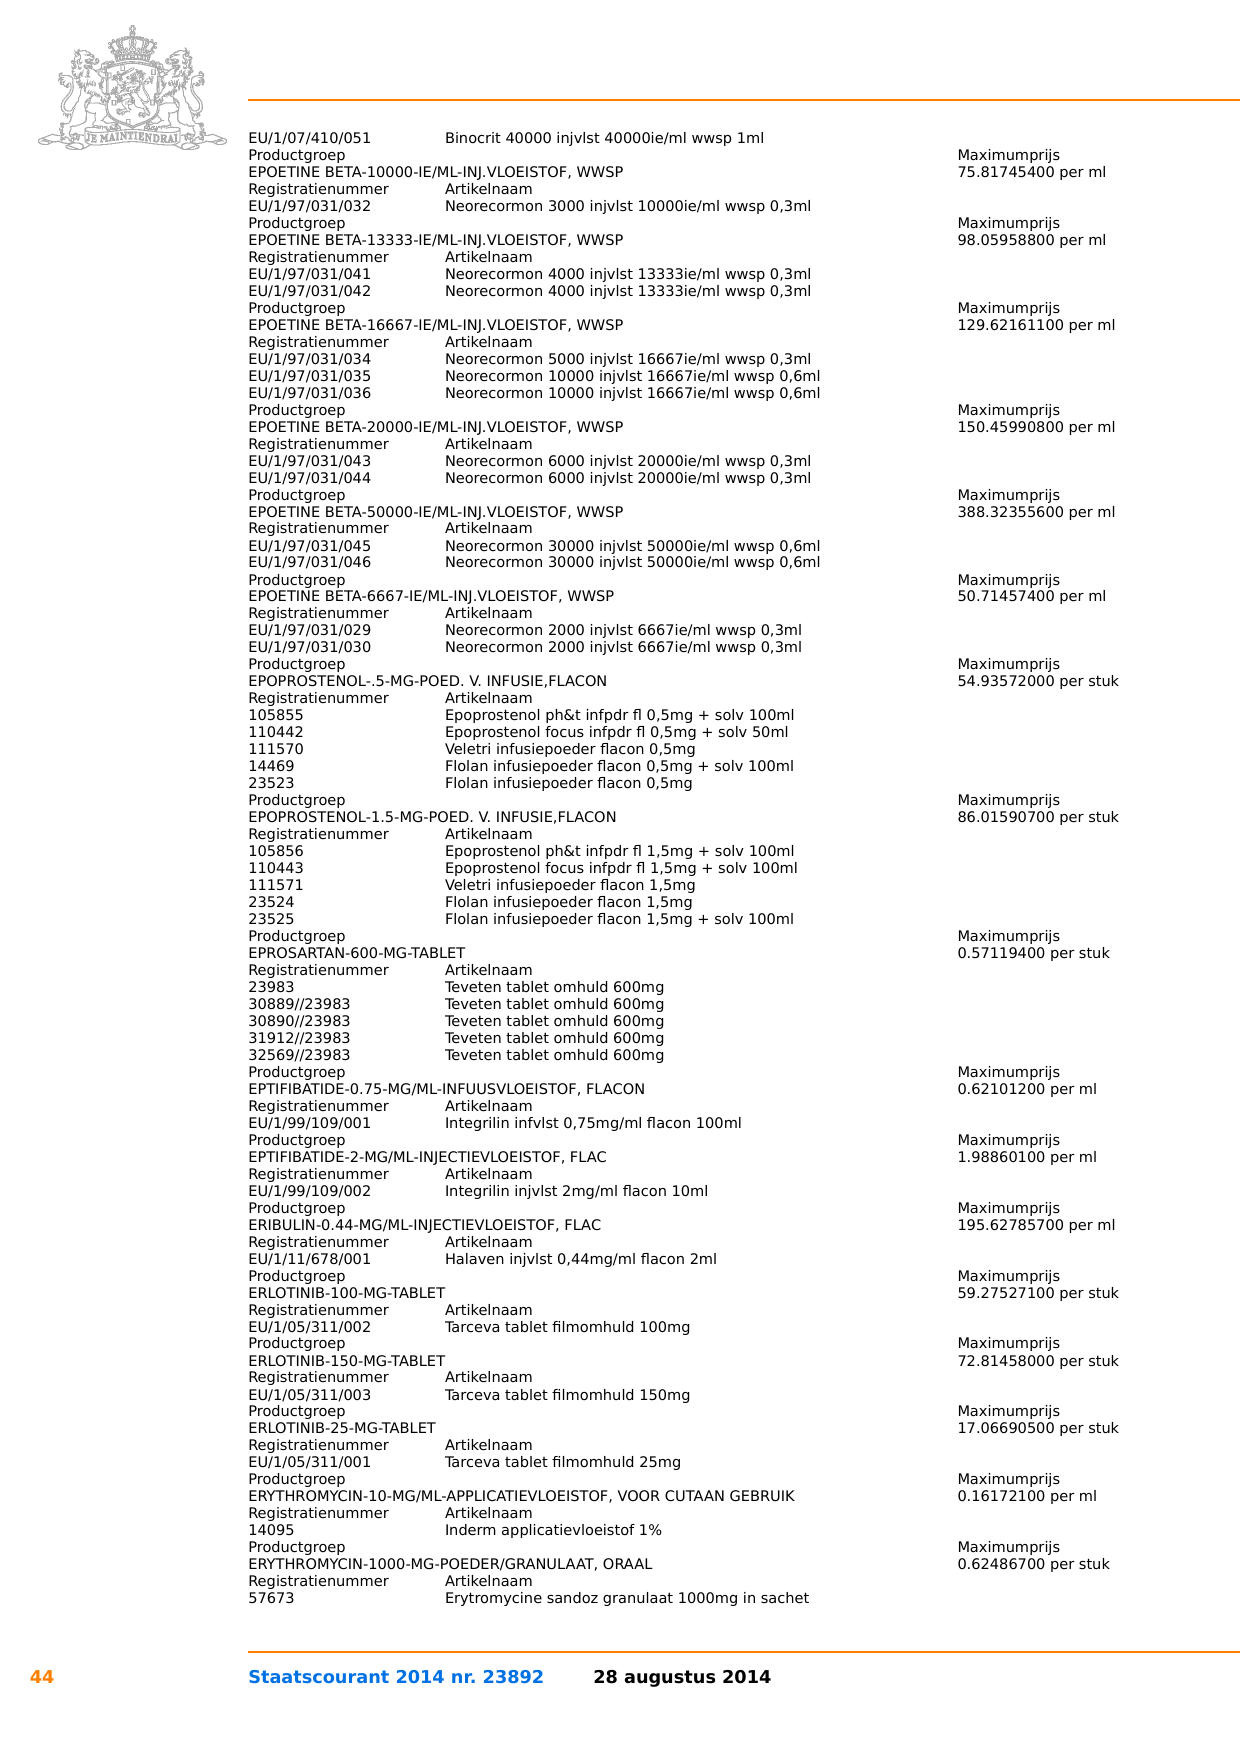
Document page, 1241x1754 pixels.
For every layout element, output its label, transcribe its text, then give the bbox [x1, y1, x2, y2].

table_cell 0.16172100 per ml [951, 1488, 1163, 1505]
table_cell [951, 639, 1163, 656]
table_cell Tarceva tablet filmomhuld 150mg [439, 1386, 951, 1403]
table_cell [439, 1132, 951, 1149]
table_cell Artikelnaam [439, 436, 951, 452]
table_cell EU/1/05/311/002 [248, 1319, 439, 1335]
table_cell [951, 758, 1163, 775]
table_cell Teveten tablet omhuld 600mg [439, 1047, 951, 1064]
table_cell [439, 147, 951, 164]
table_cell [951, 1505, 1163, 1522]
table_cell EU/1/99/109/001 [248, 1115, 439, 1132]
table_cell ERIBULIN-0.44-MG/ML-INJECTIEVLOEISTOF, FLAC [248, 1217, 951, 1233]
table_cell Neorecormon 4000 injvlst 13333ie/ml wwsp 0,3ml [439, 283, 951, 300]
table_cell Epoprostenol focus infpdr fl 1,5mg + solv 100ml [439, 860, 951, 877]
table_cell [951, 1115, 1163, 1132]
table_cell [951, 1369, 1163, 1386]
table_cell Maximumprijs [951, 215, 1163, 232]
table_cell Registratienummer [248, 1301, 439, 1318]
table_cell Maximumprijs [951, 656, 1163, 673]
table_cell EPOPROSTENOL-.5-MG-POED. V. INFUSIE,FLACON [248, 673, 951, 690]
table_cell Registratienummer [248, 605, 439, 622]
table_cell Artikelnaam [439, 690, 951, 707]
table_cell [951, 1030, 1163, 1047]
table_cell [439, 1064, 951, 1081]
table_cell Neorecormon 6000 injvlst 20000ie/ml wwsp 0,3ml [439, 453, 951, 469]
table_cell 86.01590700 per stuk [951, 809, 1163, 826]
table_cell Tarceva tablet filmomhuld 100mg [439, 1319, 951, 1335]
table_cell 195.62785700 per ml [951, 1217, 1163, 1233]
table_cell Registratienummer [248, 1437, 439, 1454]
table_cell [951, 1183, 1163, 1199]
table_cell EU/1/97/031/041 [248, 266, 439, 283]
table_cell [951, 249, 1163, 266]
table_cell Erytromycine sandoz granulaat 1000mg in sachet [439, 1590, 951, 1607]
table_cell Artikelnaam [439, 605, 951, 622]
table_cell EPOETINE BETA-20000-IE/ML-INJ.VLOEISTOF, WWSP [248, 419, 951, 436]
table_cell Artikelnaam [439, 1369, 951, 1386]
table_cell Artikelnaam [439, 826, 951, 843]
table_cell Artikelnaam [439, 1437, 951, 1454]
picture [38, 25, 227, 150]
table_cell [951, 877, 1163, 894]
table_cell [951, 1234, 1163, 1251]
table_cell [951, 538, 1163, 554]
table_cell Productgroep [248, 1539, 439, 1556]
table_cell [951, 1301, 1163, 1318]
table_cell Binocrit 40000 injvlst 40000ie/ml wwsp 1ml [439, 130, 951, 147]
table_cell [951, 962, 1163, 979]
table_cell EPOETINE BETA-50000-IE/ML-INJ.VLOEISTOF, WWSP [248, 504, 951, 520]
table_cell Productgroep [248, 1335, 439, 1352]
table_cell Productgroep [248, 486, 439, 503]
table_cell Maximumprijs [951, 1132, 1163, 1149]
table_cell Productgroep [248, 1268, 439, 1284]
table_cell Neorecormon 30000 injvlst 50000ie/ml wwsp 0,6ml [439, 554, 951, 571]
table_cell 54.93572000 per stuk [951, 673, 1163, 690]
table_cell Productgroep [248, 1471, 439, 1488]
table_cell Registratienummer [248, 1098, 439, 1115]
table_cell 72.81458000 per stuk [951, 1353, 1163, 1369]
table_cell Artikelnaam [439, 334, 951, 351]
table_cell Neorecormon 10000 injvlst 16667ie/ml wwsp 0,6ml [439, 385, 951, 402]
table_cell [439, 1200, 951, 1217]
table_cell [439, 1268, 951, 1284]
table_cell EU/1/97/031/034 [248, 351, 439, 368]
table_cell 150.45990800 per ml [951, 419, 1163, 436]
table_cell Teveten tablet omhuld 600mg [439, 1030, 951, 1047]
table_cell Productgroep [248, 571, 439, 588]
table_cell Epoprostenol ph&t infpdr fl 0,5mg + solv 100ml [439, 707, 951, 724]
table_cell Maximumprijs [951, 1064, 1163, 1081]
table_cell Artikelnaam [439, 1301, 951, 1318]
table_cell EU/1/05/311/003 [248, 1386, 439, 1403]
table_cell Maximumprijs [951, 571, 1163, 588]
table_cell Neorecormon 5000 injvlst 16667ie/ml wwsp 0,3ml [439, 351, 951, 368]
table_cell Flolan infusiepoeder flacon 1,5mg + solv 100ml [439, 911, 951, 928]
table_cell Artikelnaam [439, 1573, 951, 1590]
table_cell [951, 1454, 1163, 1471]
table_cell Neorecormon 6000 injvlst 20000ie/ml wwsp 0,3ml [439, 470, 951, 486]
table_cell Maximumprijs [951, 402, 1163, 418]
table_cell 1.98860100 per ml [951, 1149, 1163, 1166]
table_cell 0.62486700 per stuk [951, 1556, 1163, 1573]
table_cell 30889//23983 [248, 996, 439, 1013]
table_cell Productgroep [248, 1200, 439, 1217]
table_cell 31912//23983 [248, 1030, 439, 1047]
table_cell [439, 792, 951, 809]
table_cell Registratienummer [248, 1369, 439, 1386]
table_cell [439, 571, 951, 588]
table_cell [951, 283, 1163, 300]
table_cell [951, 385, 1163, 402]
table_cell [951, 1166, 1163, 1183]
table_cell 0.62101200 per ml [951, 1081, 1163, 1098]
table_cell Epoprostenol focus infpdr fl 0,5mg + solv 50ml [439, 724, 951, 741]
table_cell Registratienummer [248, 690, 439, 707]
table_cell 105856 [248, 843, 439, 860]
table_cell Artikelnaam [439, 1166, 951, 1183]
table_cell Registratienummer [248, 436, 439, 452]
table_cell Maximumprijs [951, 792, 1163, 809]
table_cell Registratienummer [248, 1166, 439, 1183]
table_cell [439, 1403, 951, 1420]
table_cell Productgroep [248, 215, 439, 232]
table_cell Tarceva tablet filmomhuld 25mg [439, 1454, 951, 1471]
table_cell [439, 928, 951, 945]
table_cell [951, 1386, 1163, 1403]
table_cell [951, 1319, 1163, 1335]
table_cell [951, 775, 1163, 792]
table_cell Teveten tablet omhuld 600mg [439, 996, 951, 1013]
table_cell Flolan infusiepoeder flacon 1,5mg [439, 894, 951, 911]
table_cell Registratienummer [248, 249, 439, 266]
table_cell 75.81745400 per ml [951, 164, 1163, 181]
table_cell [951, 198, 1163, 215]
table_cell Neorecormon 2000 injvlst 6667ie/ml wwsp 0,3ml [439, 639, 951, 656]
table_cell [951, 843, 1163, 860]
table_cell 23524 [248, 894, 439, 911]
table_cell Artikelnaam [439, 249, 951, 266]
table_cell Flolan infusiepoeder flacon 0,5mg [439, 775, 951, 792]
table_cell [439, 1335, 951, 1352]
table_cell EPTIFIBATIDE-2-MG/ML-INJECTIEVLOEISTOF, FLAC [248, 1149, 951, 1166]
table_cell Maximumprijs [951, 1335, 1163, 1352]
table_cell 111570 [248, 741, 439, 758]
table_cell ERLOTINIB-150-MG-TABLET [248, 1353, 951, 1369]
table_cell 59.27527100 per stuk [951, 1285, 1163, 1301]
table_cell [951, 1522, 1163, 1539]
table_cell ERYTHROMYCIN-1000-MG-POEDER/GRANULAAT, ORAAL [248, 1556, 951, 1573]
table_cell Productgroep [248, 402, 439, 418]
table_cell Productgroep [248, 1064, 439, 1081]
table_cell [951, 436, 1163, 452]
table_cell Registratienummer [248, 962, 439, 979]
table_cell EU/1/97/031/029 [248, 622, 439, 639]
table_cell [439, 656, 951, 673]
table_cell Neorecormon 10000 injvlst 16667ie/ml wwsp 0,6ml [439, 368, 951, 384]
table_cell 23983 [248, 979, 439, 996]
table_cell [951, 1251, 1163, 1267]
table_cell EPOETINE BETA-10000-IE/ML-INJ.VLOEISTOF, WWSP [248, 164, 951, 181]
table_cell 32569//23983 [248, 1047, 439, 1064]
table_cell Productgroep [248, 1403, 439, 1420]
table_cell [951, 996, 1163, 1013]
table_cell Registratienummer [248, 520, 439, 537]
table_cell EU/1/97/031/035 [248, 368, 439, 384]
table_cell EPROSARTAN-600-MG-TABLET [248, 945, 951, 962]
table_cell [951, 130, 1163, 147]
table_cell 23525 [248, 911, 439, 928]
table_cell EU/1/05/311/001 [248, 1454, 439, 1471]
table_cell Integrilin injvlst 2mg/ml flacon 10ml [439, 1183, 951, 1199]
table_cell EU/1/97/031/042 [248, 283, 439, 300]
table_cell [439, 1539, 951, 1556]
table_cell ERYTHROMYCIN-10-MG/ML-APPLICATIEVLOEISTOF, VOOR CUTAAN GEBRUIK [248, 1488, 951, 1505]
table_cell 30890//23983 [248, 1013, 439, 1030]
table_cell [951, 266, 1163, 283]
table_cell [951, 453, 1163, 469]
table_cell 111571 [248, 877, 439, 894]
table_cell Maximumprijs [951, 1200, 1163, 1217]
table_cell Neorecormon 2000 injvlst 6667ie/ml wwsp 0,3ml [439, 622, 951, 639]
table_cell [951, 470, 1163, 486]
table_cell 105855 [248, 707, 439, 724]
table_cell [951, 1573, 1163, 1590]
table_cell [951, 334, 1163, 351]
table_cell Neorecormon 30000 injvlst 50000ie/ml wwsp 0,6ml [439, 538, 951, 554]
table_cell [951, 724, 1163, 741]
table_cell Maximumprijs [951, 1471, 1163, 1488]
table_cell Neorecormon 3000 injvlst 10000ie/ml wwsp 0,3ml [439, 198, 951, 215]
table_cell Productgroep [248, 300, 439, 317]
table_cell EU/1/11/678/001 [248, 1251, 439, 1267]
table_cell 14469 [248, 758, 439, 775]
table_cell 50.71457400 per ml [951, 588, 1163, 605]
table_cell [439, 215, 951, 232]
table_cell Teveten tablet omhuld 600mg [439, 979, 951, 996]
table_cell Artikelnaam [439, 1098, 951, 1115]
table_cell Maximumprijs [951, 1539, 1163, 1556]
table_cell [951, 1013, 1163, 1030]
table_cell Registratienummer [248, 334, 439, 351]
table_cell EU/1/97/031/046 [248, 554, 439, 571]
table_cell 388.32355600 per ml [951, 504, 1163, 520]
table_cell [951, 1047, 1163, 1064]
table_cell EU/1/97/031/032 [248, 198, 439, 215]
table_cell [951, 690, 1163, 707]
table_cell Teveten tablet omhuld 600mg [439, 1013, 951, 1030]
table_cell [951, 979, 1163, 996]
table_cell EPOETINE BETA-16667-IE/ML-INJ.VLOEISTOF, WWSP [248, 317, 951, 334]
table_cell [439, 402, 951, 418]
table_cell Halaven injvlst 0,44mg/ml flacon 2ml [439, 1251, 951, 1267]
table_cell Artikelnaam [439, 1234, 951, 1251]
table_cell 129.62161100 per ml [951, 317, 1163, 334]
table_cell EU/1/97/031/045 [248, 538, 439, 554]
table_cell [439, 486, 951, 503]
table_cell 110442 [248, 724, 439, 741]
table_cell EPTIFIBATIDE-0.75-MG/ML-INFUUSVLOEISTOF, FLACON [248, 1081, 951, 1098]
table_cell Registratienummer [248, 1573, 439, 1590]
table_cell ERLOTINIB-25-MG-TABLET [248, 1420, 951, 1437]
table_cell Artikelnaam [439, 520, 951, 537]
table_cell 57673 [248, 1590, 439, 1607]
table_cell [951, 860, 1163, 877]
table_cell [439, 1471, 951, 1488]
table_cell Artikelnaam [439, 1505, 951, 1522]
table_cell [951, 911, 1163, 928]
table_cell EU/1/97/031/036 [248, 385, 439, 402]
table_cell EU/1/99/109/002 [248, 1183, 439, 1199]
table_cell EU/1/97/031/030 [248, 639, 439, 656]
table_cell Artikelnaam [439, 962, 951, 979]
table_cell Maximumprijs [951, 300, 1163, 317]
table_cell [951, 351, 1163, 368]
table_cell Veletri infusiepoeder flacon 1,5mg [439, 877, 951, 894]
table_cell [951, 554, 1163, 571]
table_cell Maximumprijs [951, 1403, 1163, 1420]
table_cell EU/1/97/031/043 [248, 453, 439, 469]
table_cell Flolan infusiepoeder flacon 0,5mg + solv 100ml [439, 758, 951, 775]
table_cell Maximumprijs [951, 486, 1163, 503]
table_cell 98.05958800 per ml [951, 232, 1163, 249]
table_cell 0.57119400 per stuk [951, 945, 1163, 962]
table_cell [951, 622, 1163, 639]
table_cell ERLOTINIB-100-MG-TABLET [248, 1285, 951, 1301]
table_cell [951, 605, 1163, 622]
table_cell Maximumprijs [951, 928, 1163, 945]
table_cell Maximumprijs [951, 1268, 1163, 1284]
table_cell EPOPROSTENOL-1.5-MG-POED. V. INFUSIE,FLACON [248, 809, 951, 826]
table_cell Epoprostenol ph&t infpdr fl 1,5mg + solv 100ml [439, 843, 951, 860]
table_cell Registratienummer [248, 1505, 439, 1522]
table_cell 110443 [248, 860, 439, 877]
table_cell [951, 1590, 1163, 1607]
table_cell [951, 826, 1163, 843]
table_cell EU/1/07/410/051 [248, 130, 439, 147]
table_cell Registratienummer [248, 826, 439, 843]
table_cell Maximumprijs [951, 147, 1163, 164]
table_cell Productgroep [248, 792, 439, 809]
table_cell Productgroep [248, 928, 439, 945]
table_cell Veletri infusiepoeder flacon 0,5mg [439, 741, 951, 758]
table_cell [951, 1098, 1163, 1115]
table_cell Integrilin infvlst 0,75mg/ml flacon 100ml [439, 1115, 951, 1132]
table_cell [951, 520, 1163, 537]
table_cell EPOETINE BETA-13333-IE/ML-INJ.VLOEISTOF, WWSP [248, 232, 951, 249]
table_cell [951, 368, 1163, 384]
table_cell Artikelnaam [439, 181, 951, 198]
table_cell Neorecormon 4000 injvlst 13333ie/ml wwsp 0,3ml [439, 266, 951, 283]
table_cell [439, 300, 951, 317]
table_cell Productgroep [248, 1132, 439, 1149]
table_cell Inderm applicatievloeistof 1% [439, 1522, 951, 1539]
table_cell [951, 741, 1163, 758]
table_cell Productgroep [248, 147, 439, 164]
table_cell [951, 707, 1163, 724]
table_cell [951, 894, 1163, 911]
table_cell Productgroep [248, 656, 439, 673]
table_cell Registratienummer [248, 181, 439, 198]
table_cell [951, 181, 1163, 198]
table_cell 14095 [248, 1522, 439, 1539]
table_cell 23523 [248, 775, 439, 792]
table_cell 17.06690500 per stuk [951, 1420, 1163, 1437]
table_cell EPOETINE BETA-6667-IE/ML-INJ.VLOEISTOF, WWSP [248, 588, 951, 605]
table_cell Registratienummer [248, 1234, 439, 1251]
table_cell EU/1/97/031/044 [248, 470, 439, 486]
table_cell [951, 1437, 1163, 1454]
